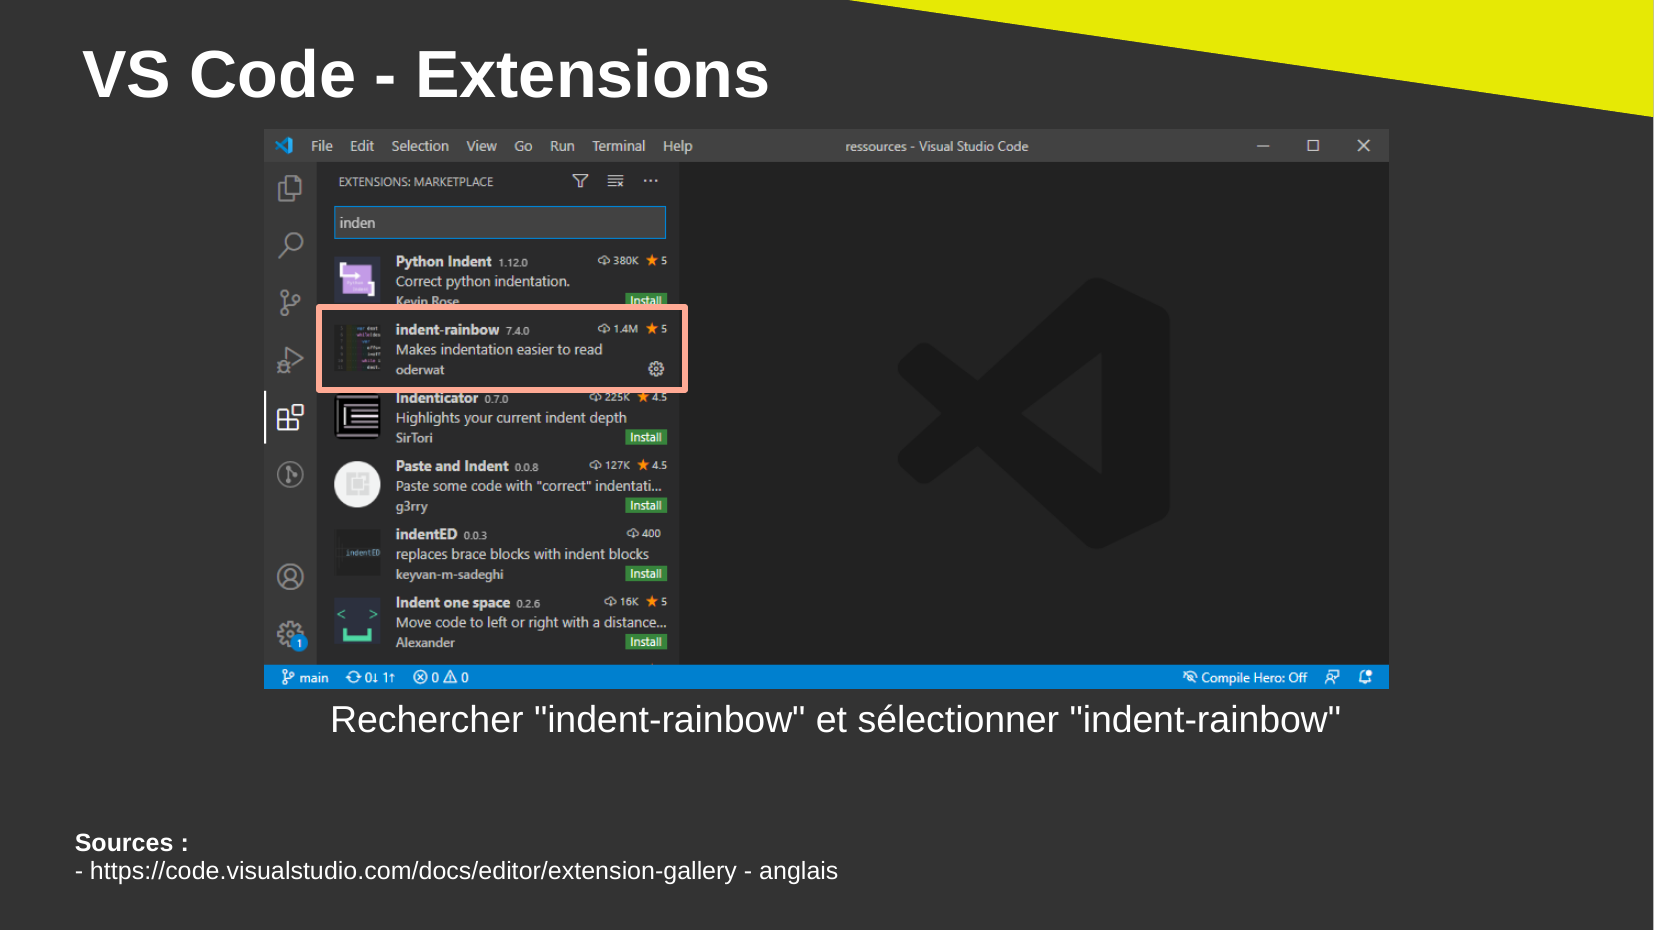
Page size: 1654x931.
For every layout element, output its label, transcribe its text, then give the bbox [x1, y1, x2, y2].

text_box Sources : - https://code.visualstudio.com/docs/editor/extension-gallery - anglais [60, 821, 1546, 931]
picture [264, 129, 1389, 689]
title VS Code - Extensions [82, 37, 1571, 114]
text_box [848, 0, 1654, 118]
text_box Rechercher "indent-rainbow" et sélectionner "indent-rainbow" [248, 690, 1424, 790]
